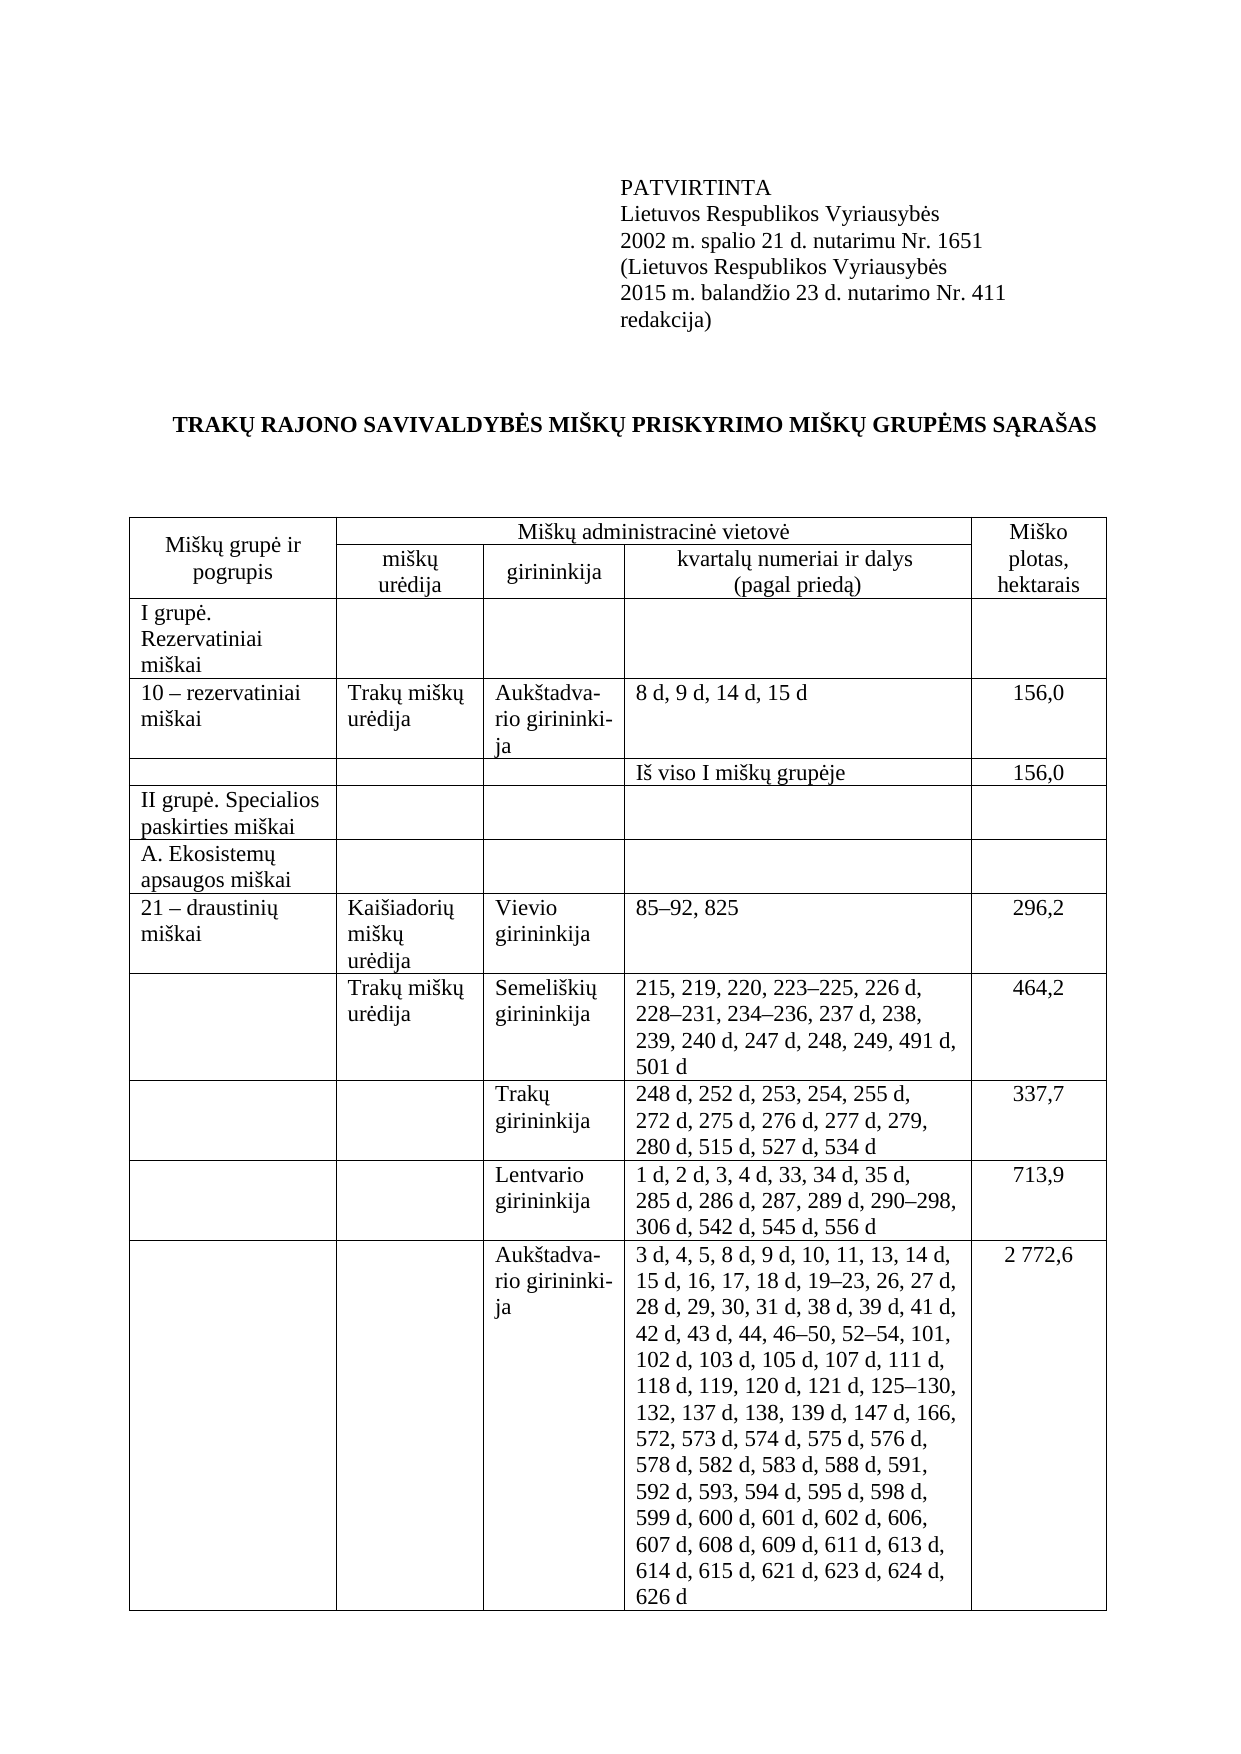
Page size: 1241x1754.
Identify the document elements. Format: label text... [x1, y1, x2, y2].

table_cell [130, 1161, 336, 1240]
table_cell Trakų miškų urėdija [337, 974, 483, 1079]
table_cell Trakų miškų urėdija [337, 679, 483, 758]
table_cell 156,0 [972, 679, 1106, 758]
table_cell 713,9 [972, 1161, 1106, 1240]
table_header Miškų grupė ir pogrupis [130, 518, 336, 598]
text TRAKŲ RAJONO SAVIVALDYBĖS MIŠKŲ PRISKYRIMO MIŠKŲ GRUPĖMS SĄRAŠAS [118, 411, 1152, 438]
table_cell 8 d, 9 d, 14 d, 15 d [625, 679, 971, 758]
table_cell Vievio girininkija [484, 894, 624, 973]
table_cell 10 – rezervatiniai miškai [130, 679, 336, 758]
table_cell [972, 786, 1106, 839]
table_cell 248 d, 252 d, 253, 254, 255 d, 272 d, 275 d, 276 d, 277 d, 279, 280 d, 515 d, 527 d, 534 d [625, 1081, 971, 1159]
table_cell [625, 840, 971, 893]
table_header Miško plotas, hektarais [972, 518, 1106, 598]
table_cell A. Ekosistemų apsaugos miškai [130, 840, 336, 893]
table_header Miškų administracinė vietovė [337, 518, 971, 544]
table_cell 3 d, 4, 5, 8 d, 9 d, 10, 11, 13, 14 d, 15 d, 16, 17, 18 d, 19–23, 26, 27 d, 28 d, 29, 30, 31 d, 38 d, 39 d, 41 d, 42 d, 43 d, 44, 46–50, 52–54, 101, 102 d, 103 d, 105 d, 107 d, 111 d, 118 d, 119, 120 d, 121 d, 125–130, 132, 137 d, 138, 139 d, 147 d, 166, 572, 573 d, 574 d, 575 d, 576 d, 578 d, 582 d, 583 d, 588 d, 591, 592 d, 593, 594 d, 595 d, 598 d, 599 d, 600 d, 601 d, 602 d, 606, 607 d, 608 d, 609 d, 611 d, 613 d, 614 d, 615 d, 621 d, 623 d, 624 d, 626 d [625, 1241, 971, 1610]
table_cell [972, 840, 1106, 893]
table_cell Semeliškių girininkija [484, 974, 624, 1079]
table_cell [972, 599, 1106, 678]
table_cell [337, 599, 483, 678]
table_cell [130, 1081, 336, 1159]
table_cell [625, 599, 971, 678]
table_cell [337, 840, 483, 893]
table_cell [130, 1241, 336, 1610]
table_cell Aukštadva-rio girininki-ja [484, 1241, 624, 1610]
table_cell [337, 786, 483, 839]
table_cell II grupė. Specialios paskirties miškai [130, 786, 336, 839]
table_cell 215, 219, 220, 223–225, 226 d, 228–231, 234–236, 237 d, 238, 239, 240 d, 247 d, 248, 249, 491 d, 501 d [625, 974, 971, 1079]
table_cell Aukštadva-rio girininki-ja [484, 679, 624, 758]
table_cell kvartalų numeriai ir dalys (pagal priedą) [625, 545, 971, 598]
table_cell 21 – draustinių miškai [130, 894, 336, 973]
table_cell miškų urėdija [337, 545, 483, 598]
table_cell Trakų girininkija [484, 1081, 624, 1159]
table_cell [484, 840, 624, 893]
table_cell [337, 1241, 483, 1610]
table_cell Lentvario girininkija [484, 1161, 624, 1240]
table_cell [484, 759, 624, 785]
table_cell girininkija [484, 545, 624, 598]
table_cell [337, 759, 483, 785]
table_cell I grupė. Rezervatiniai miškai [130, 599, 336, 678]
table_cell 156,0 [972, 759, 1106, 785]
table_cell 2 772,6 [972, 1241, 1106, 1610]
table_cell [484, 786, 624, 839]
table_cell [484, 599, 624, 678]
table_cell [625, 786, 971, 839]
table_cell 1 d, 2 d, 3, 4 d, 33, 34 d, 35 d, 285 d, 286 d, 287, 289 d, 290–298, 306 d, 542 d, 545 d, 556 d [625, 1161, 971, 1240]
table_cell Kaišiadorių miškų urėdija [337, 894, 483, 973]
table_cell [337, 1161, 483, 1240]
table_cell 464,2 [972, 974, 1106, 1079]
text redakcija) [620, 306, 1152, 332]
table_cell 337,7 [972, 1081, 1106, 1159]
table_cell Iš viso I miškų grupėje [625, 759, 971, 785]
table_cell 296,2 [972, 894, 1106, 973]
table_cell [130, 974, 336, 1079]
table_cell [337, 1081, 483, 1159]
table_cell [130, 759, 336, 785]
text PATVIRTINTA Lietuvos Respublikos Vyriausybės 2002 m. spalio 21 d. nutarimu Nr. 1651 (Lietuvos Respublikos Vyriausybės 2015 m. balandžio 23 d. nutarimo Nr. 411 [620, 174, 1152, 306]
table_cell 85–92, 825 [625, 894, 971, 973]
